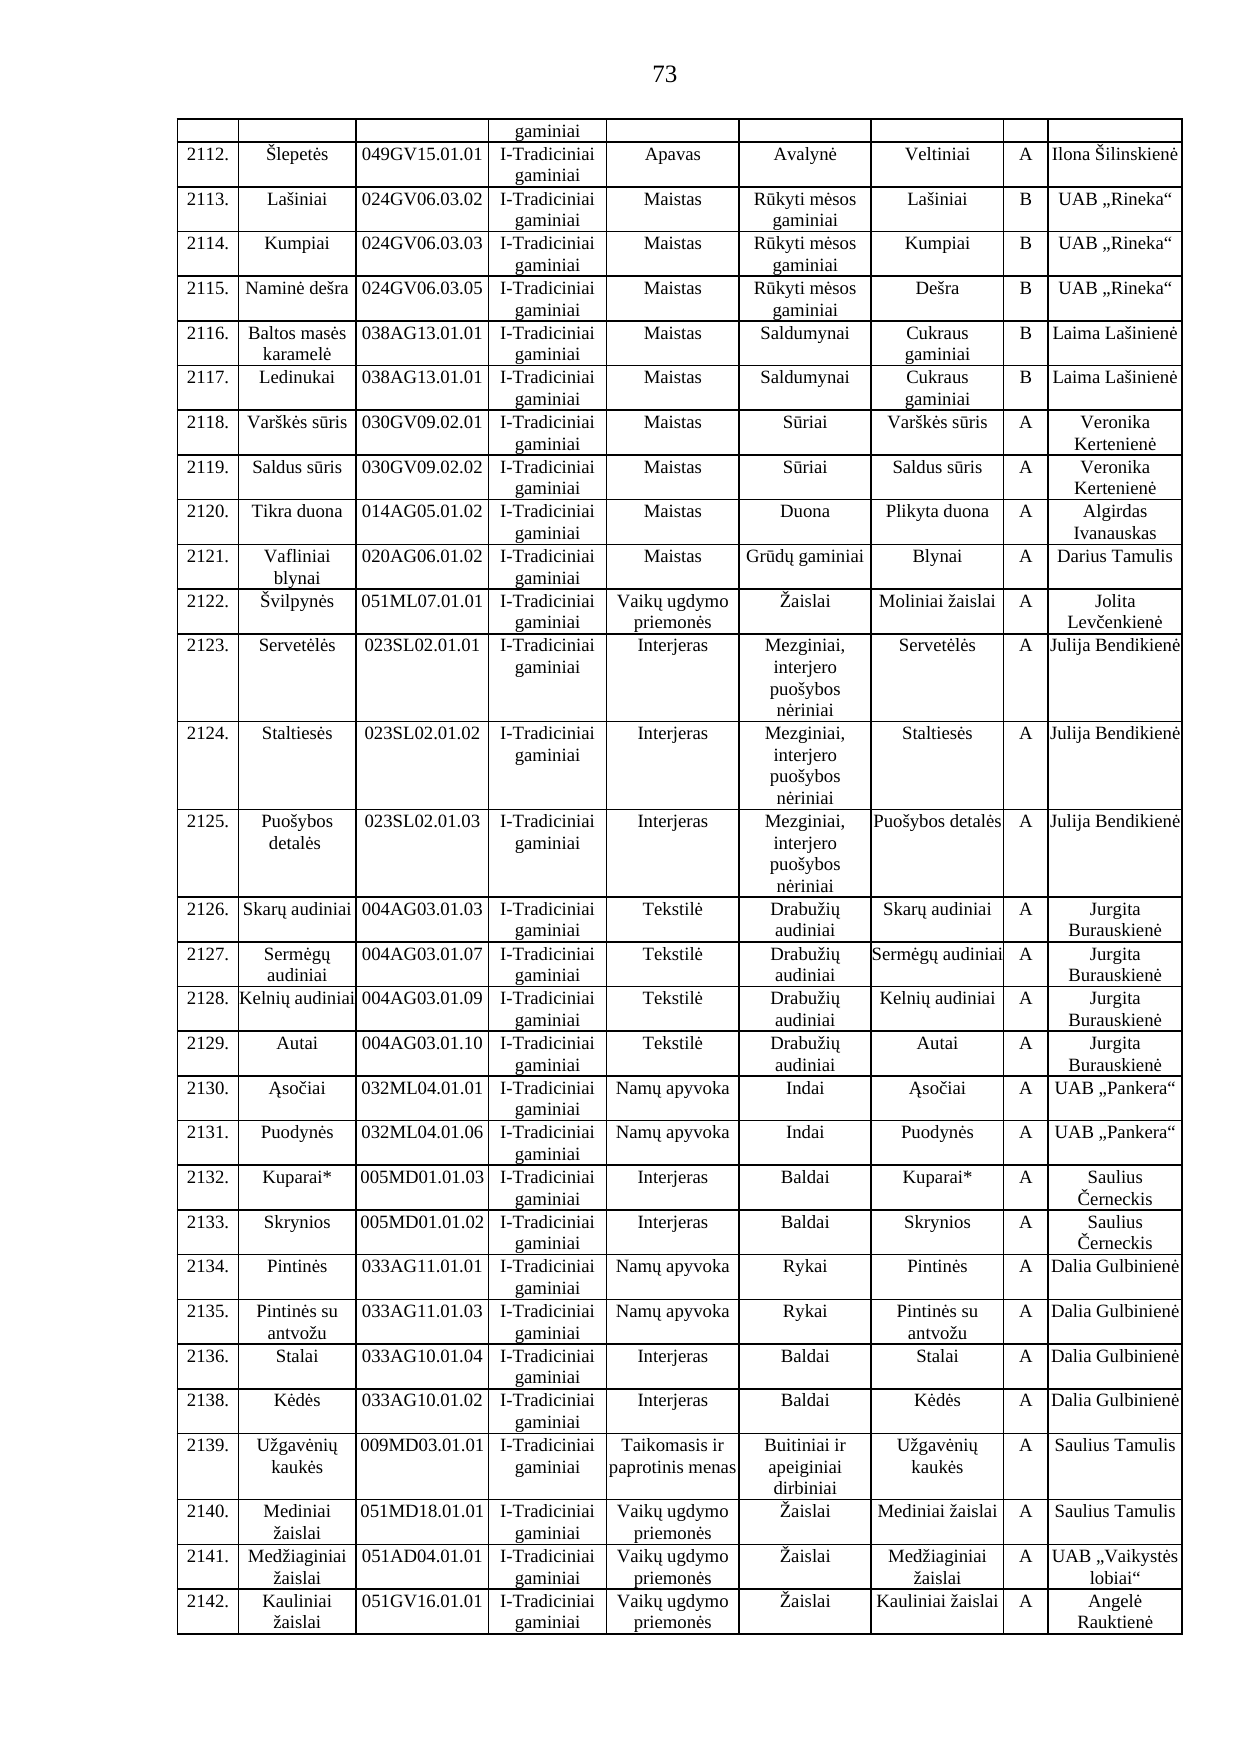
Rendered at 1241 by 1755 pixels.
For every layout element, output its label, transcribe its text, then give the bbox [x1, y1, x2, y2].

table_cell Interjeras [607, 722, 738, 808]
table_cell A [1004, 943, 1047, 986]
table_cell 005MD01.01.02 [357, 1211, 488, 1254]
table_cell UAB „Pankera“ [1049, 1121, 1181, 1164]
table_cell 2128. [178, 987, 238, 1030]
table_cell Kėdės [872, 1390, 1003, 1432]
table_cell 2129. [178, 1032, 238, 1075]
table_cell Drabužių audiniai [740, 987, 870, 1030]
table_cell Algirdas Ivanauskas [1049, 500, 1181, 543]
table_cell Saldumynai [740, 366, 870, 409]
table_cell 2113. [178, 188, 238, 231]
table_cell Veltiniai [872, 143, 1003, 186]
table_cell Angelė Rauktienė [1049, 1590, 1181, 1633]
table_cell 023SL02.01.03 [357, 810, 488, 896]
table_cell 020AG06.01.02 [357, 545, 488, 588]
table_cell 2117. [178, 366, 238, 409]
table_cell Mediniai žaislai [872, 1500, 1003, 1543]
table_cell B [1004, 188, 1047, 231]
table_cell Pintinės su antvožu [239, 1300, 355, 1343]
table_cell 2121. [178, 545, 238, 588]
table_cell Saldus sūris [872, 456, 1003, 499]
table_cell Kelnių audiniai [239, 987, 355, 1030]
table_cell Autai [872, 1032, 1003, 1075]
table_cell I-Tradiciniai gaminiai [489, 987, 606, 1030]
table_cell Staltiesės [872, 722, 1003, 808]
table_cell Staltiesės [239, 722, 355, 808]
table_cell Tikra duona [239, 500, 355, 543]
table_cell I-Tradiciniai gaminiai [489, 635, 606, 721]
table_cell Sūriai [740, 456, 870, 499]
table_cell Pintinės [872, 1255, 1003, 1298]
table_cell I-Tradiciniai gaminiai [489, 500, 606, 543]
table_cell Kuparai* [872, 1166, 1003, 1209]
table_cell Varškės sūris [239, 411, 355, 454]
table_cell Julija Bendikienė [1049, 635, 1181, 721]
table_cell Blynai [872, 545, 1003, 588]
table_cell Servetėlės [239, 635, 355, 721]
table_cell Interjeras [607, 1345, 738, 1388]
table_cell Dalia Gulbinienė [1049, 1255, 1181, 1298]
table_cell Medžiaginiai žaislai [239, 1545, 355, 1588]
table_cell Namų apyvoka [607, 1255, 738, 1298]
table_cell Užgavėnių kaukės [239, 1434, 355, 1499]
table_cell 2131. [178, 1121, 238, 1164]
table_cell A [1004, 1300, 1047, 1343]
table_cell UAB „Rineka“ [1049, 232, 1181, 275]
table_cell UAB „Rineka“ [1049, 188, 1181, 231]
table_cell I-Tradiciniai gaminiai [489, 1434, 606, 1499]
table_cell Baldai [740, 1390, 870, 1432]
table_cell I-Tradiciniai gaminiai [489, 590, 606, 633]
table_cell Maistas [607, 232, 738, 275]
table_cell Kauliniai žaislai [872, 1590, 1003, 1633]
table_cell I-Tradiciniai gaminiai [489, 1345, 606, 1388]
table_cell Žaislai [740, 590, 870, 633]
table_cell 2122. [178, 590, 238, 633]
table_cell Puošybos detalės [872, 810, 1003, 896]
table_cell Mezginiai, interjero puošybos nėriniai [740, 722, 870, 808]
table_cell I-Tradiciniai gaminiai [489, 545, 606, 588]
table_cell A [1004, 411, 1047, 454]
table_cell A [1004, 456, 1047, 499]
table_cell 051AD04.01.01 [357, 1545, 488, 1588]
table_cell I-Tradiciniai gaminiai [489, 1211, 606, 1254]
table_cell I-Tradiciniai gaminiai [489, 722, 606, 808]
table_cell Saulius Černeckis [1049, 1166, 1181, 1209]
table_cell A [1004, 1500, 1047, 1543]
table_cell 004AG03.01.10 [357, 1032, 488, 1075]
table_cell 051GV16.01.01 [357, 1590, 488, 1633]
table_cell B [1004, 277, 1047, 320]
table_cell A [1004, 1032, 1047, 1075]
table_cell 2133. [178, 1211, 238, 1254]
table_cell Vafliniai blynai [239, 545, 355, 588]
table_cell A [1004, 1434, 1047, 1499]
table_cell Stalai [239, 1345, 355, 1388]
table_cell UAB „Rineka“ [1049, 277, 1181, 320]
table_cell 2138. [178, 1390, 238, 1432]
table_cell I-Tradiciniai gaminiai [489, 411, 606, 454]
table_cell Maistas [607, 411, 738, 454]
table_cell Kumpiai [872, 232, 1003, 275]
table_cell 2141. [178, 1545, 238, 1588]
table_cell Skrynios [239, 1211, 355, 1254]
table_cell Maistas [607, 500, 738, 543]
table_cell Moliniai žaislai [872, 590, 1003, 633]
table_cell Švilpynės [239, 590, 355, 633]
table_cell I-Tradiciniai gaminiai [489, 1255, 606, 1298]
table_cell Apavas [607, 143, 738, 186]
table_cell Skrynios [872, 1211, 1003, 1254]
table_cell I-Tradiciniai gaminiai [489, 943, 606, 986]
table_cell Baldai [740, 1211, 870, 1254]
table_cell Interjeras [607, 1166, 738, 1209]
table_cell Maistas [607, 366, 738, 409]
table_cell I-Tradiciniai gaminiai [489, 1390, 606, 1432]
table_cell A [1004, 810, 1047, 896]
table_cell [607, 120, 738, 141]
table_cell Kumpiai [239, 232, 355, 275]
table_cell Namų apyvoka [607, 1300, 738, 1343]
table_cell Puodynės [872, 1121, 1003, 1164]
table_cell B [1004, 366, 1047, 409]
table_cell 2118. [178, 411, 238, 454]
table_cell 033AG11.01.01 [357, 1255, 488, 1298]
table_cell Saldus sūris [239, 456, 355, 499]
table_cell Vaikų ugdymo priemonės [607, 1500, 738, 1543]
table_cell 2130. [178, 1077, 238, 1120]
table_cell 2136. [178, 1345, 238, 1388]
table_cell I-Tradiciniai gaminiai [489, 1300, 606, 1343]
table_cell Interjeras [607, 1390, 738, 1432]
table_cell 2126. [178, 898, 238, 941]
table_cell Interjeras [607, 1211, 738, 1254]
table_cell [872, 120, 1003, 141]
table_cell A [1004, 545, 1047, 588]
table_cell Interjeras [607, 635, 738, 721]
table_cell Darius Tamulis [1049, 545, 1181, 588]
table_cell Pintinės su antvožu [872, 1300, 1003, 1343]
table_cell Tekstilė [607, 987, 738, 1030]
table_cell Saulius Černeckis [1049, 1211, 1181, 1254]
table_cell Veronika Kertenienė [1049, 456, 1181, 499]
table_cell 2124. [178, 722, 238, 808]
table_cell I-Tradiciniai gaminiai [489, 143, 606, 186]
table_cell Sermėgų audiniai [239, 943, 355, 986]
table_cell 2135. [178, 1300, 238, 1343]
table_cell 024GV06.03.03 [357, 232, 488, 275]
table_cell Kėdės [239, 1390, 355, 1432]
table_cell Stalai [872, 1345, 1003, 1388]
table_cell 024GV06.03.05 [357, 277, 488, 320]
table_cell Maistas [607, 188, 738, 231]
table_cell Taikomasis ir paprotinis menas [607, 1434, 738, 1499]
table_cell 2127. [178, 943, 238, 986]
table_cell Rūkyti mėsos gaminiai [740, 232, 870, 275]
table_cell I-Tradiciniai gaminiai [489, 1590, 606, 1633]
table_cell Skarų audiniai [872, 898, 1003, 941]
table_cell Grūdų gaminiai [740, 545, 870, 588]
table_cell 038AG13.01.01 [357, 366, 488, 409]
table_cell Jurgita Burauskienė [1049, 943, 1181, 986]
table_cell Jurgita Burauskienė [1049, 1032, 1181, 1075]
table_cell Autai [239, 1032, 355, 1075]
table_cell Žaislai [740, 1500, 870, 1543]
table_cell 049GV15.01.01 [357, 143, 488, 186]
table_cell Tekstilė [607, 1032, 738, 1075]
table_cell Saldumynai [740, 322, 870, 365]
table_cell A [1004, 898, 1047, 941]
table_cell Indai [740, 1121, 870, 1164]
table_cell I-Tradiciniai gaminiai [489, 456, 606, 499]
table_cell B [1004, 232, 1047, 275]
table_cell 2134. [178, 1255, 238, 1298]
table_cell 2139. [178, 1434, 238, 1499]
table_cell 004AG03.01.09 [357, 987, 488, 1030]
table_cell A [1004, 1545, 1047, 1588]
table_cell B [1004, 322, 1047, 365]
table_cell Interjeras [607, 810, 738, 896]
table_cell Laima Lašinienė [1049, 366, 1181, 409]
table_cell Avalynė [740, 143, 870, 186]
table_cell Maistas [607, 456, 738, 499]
table_cell Laima Lašinienė [1049, 322, 1181, 365]
table_cell Rūkyti mėsos gaminiai [740, 188, 870, 231]
table_cell [239, 120, 355, 141]
table_cell I-Tradiciniai gaminiai [489, 1500, 606, 1543]
table_cell Ąsočiai [872, 1077, 1003, 1120]
table_cell Plikyta duona [872, 500, 1003, 543]
table_cell 2116. [178, 322, 238, 365]
table_cell Namų apyvoka [607, 1121, 738, 1164]
table_cell Maistas [607, 322, 738, 365]
table_cell Servetėlės [872, 635, 1003, 721]
table_cell 023SL02.01.02 [357, 722, 488, 808]
table_cell Drabužių audiniai [740, 898, 870, 941]
table_cell 051MD18.01.01 [357, 1500, 488, 1543]
table_cell I-Tradiciniai gaminiai [489, 277, 606, 320]
table_cell Sermėgų audiniai [872, 943, 1003, 986]
table_cell Ledinukai [239, 366, 355, 409]
table_cell Veronika Kertenienė [1049, 411, 1181, 454]
table_cell I-Tradiciniai gaminiai [489, 366, 606, 409]
table_cell 033AG11.01.03 [357, 1300, 488, 1343]
table_cell Jolita Levčenkienė [1049, 590, 1181, 633]
table_cell Mediniai žaislai [239, 1500, 355, 1543]
table_cell Dalia Gulbinienė [1049, 1345, 1181, 1388]
table_cell 024GV06.03.02 [357, 188, 488, 231]
table_cell Drabužių audiniai [740, 943, 870, 986]
table_cell 014AG05.01.02 [357, 500, 488, 543]
table_cell Vaikų ugdymo priemonės [607, 590, 738, 633]
table_cell Pintinės [239, 1255, 355, 1298]
table_cell A [1004, 590, 1047, 633]
table_cell A [1004, 1211, 1047, 1254]
table_cell [178, 120, 238, 141]
table_cell I-Tradiciniai gaminiai [489, 1166, 606, 1209]
table_cell A [1004, 1255, 1047, 1298]
table_cell 033AG10.01.04 [357, 1345, 488, 1388]
table_cell I-Tradiciniai gaminiai [489, 188, 606, 231]
table_cell Drabužių audiniai [740, 1032, 870, 1075]
table_cell A [1004, 1077, 1047, 1120]
table_cell A [1004, 1121, 1047, 1164]
table_cell Kauliniai žaislai [239, 1590, 355, 1633]
table_cell Mezginiai, interjero puošybos nėriniai [740, 810, 870, 896]
table_cell 009MD03.01.01 [357, 1434, 488, 1499]
table_cell A [1004, 500, 1047, 543]
table_cell 023SL02.01.01 [357, 635, 488, 721]
table_cell Namų apyvoka [607, 1077, 738, 1120]
table_cell 030GV09.02.01 [357, 411, 488, 454]
table_cell Užgavėnių kaukės [872, 1434, 1003, 1499]
table_cell Kuparai* [239, 1166, 355, 1209]
table_cell Puodynės [239, 1121, 355, 1164]
table_cell Maistas [607, 277, 738, 320]
table_cell I-Tradiciniai gaminiai [489, 810, 606, 896]
table_cell Dalia Gulbinienė [1049, 1390, 1181, 1432]
table_cell 2112. [178, 143, 238, 186]
table_cell Ąsočiai [239, 1077, 355, 1120]
table_cell 004AG03.01.03 [357, 898, 488, 941]
table_cell [1049, 120, 1181, 141]
table_cell Duona [740, 500, 870, 543]
table_cell Dešra [872, 277, 1003, 320]
table_cell UAB „Pankera“ [1049, 1077, 1181, 1120]
table_cell Cukraus gaminiai [872, 366, 1003, 409]
table_cell Tekstilė [607, 943, 738, 986]
table_cell I-Tradiciniai gaminiai [489, 1121, 606, 1164]
table_cell I-Tradiciniai gaminiai [489, 232, 606, 275]
table_cell Puošybos detalės [239, 810, 355, 896]
table_cell Cukraus gaminiai [872, 322, 1003, 365]
table_cell A [1004, 143, 1047, 186]
table_cell Saulius Tamulis [1049, 1434, 1181, 1499]
table_cell 032ML04.01.06 [357, 1121, 488, 1164]
table_cell A [1004, 1166, 1047, 1209]
table_cell 2125. [178, 810, 238, 896]
table_cell Skarų audiniai [239, 898, 355, 941]
table_cell Ilona Šilinskienė [1049, 143, 1181, 186]
table_cell Rūkyti mėsos gaminiai [740, 277, 870, 320]
table_cell Baldai [740, 1345, 870, 1388]
table_cell gaminiai [489, 120, 606, 141]
table_cell Saulius Tamulis [1049, 1500, 1181, 1543]
table_cell 2119. [178, 456, 238, 499]
table_cell 2115. [178, 277, 238, 320]
table_cell Žaislai [740, 1545, 870, 1588]
table_cell Žaislai [740, 1590, 870, 1633]
table_cell Rykai [740, 1300, 870, 1343]
table_cell 2132. [178, 1166, 238, 1209]
table_cell 2123. [178, 635, 238, 721]
table_cell Jurgita Burauskienė [1049, 898, 1181, 941]
table_cell Baltos masės karamelė [239, 322, 355, 365]
table_cell Tekstilė [607, 898, 738, 941]
table_cell Medžiaginiai žaislai [872, 1545, 1003, 1588]
table_cell A [1004, 722, 1047, 808]
table_cell 2140. [178, 1500, 238, 1543]
table_cell Varškės sūris [872, 411, 1003, 454]
table_cell I-Tradiciniai gaminiai [489, 898, 606, 941]
table_cell Jurgita Burauskienė [1049, 987, 1181, 1030]
table_cell I-Tradiciniai gaminiai [489, 1032, 606, 1075]
table_cell 038AG13.01.01 [357, 322, 488, 365]
table_cell Buitiniai ir apeiginiai dirbiniai [740, 1434, 870, 1499]
table_cell Mezginiai, interjero puošybos nėriniai [740, 635, 870, 721]
table_cell Lašiniai [872, 188, 1003, 231]
table_cell 051ML07.01.01 [357, 590, 488, 633]
table_cell 2114. [178, 232, 238, 275]
table_cell Rykai [740, 1255, 870, 1298]
table_cell Vaikų ugdymo priemonės [607, 1590, 738, 1633]
table_cell Sūriai [740, 411, 870, 454]
table_cell Kelnių audiniai [872, 987, 1003, 1030]
table_cell 005MD01.01.03 [357, 1166, 488, 1209]
table_cell Dalia Gulbinienė [1049, 1300, 1181, 1343]
table_cell I-Tradiciniai gaminiai [489, 1077, 606, 1120]
table_cell Baldai [740, 1166, 870, 1209]
table_cell 004AG03.01.07 [357, 943, 488, 986]
table_cell Vaikų ugdymo priemonės [607, 1545, 738, 1588]
table_cell Indai [740, 1077, 870, 1120]
table_cell Julija Bendikienė [1049, 810, 1181, 896]
table_cell A [1004, 1345, 1047, 1388]
table_cell Naminė dešra [239, 277, 355, 320]
table_cell 030GV09.02.02 [357, 456, 488, 499]
table_cell A [1004, 1590, 1047, 1633]
table_cell A [1004, 987, 1047, 1030]
table_cell 032ML04.01.01 [357, 1077, 488, 1120]
table_cell A [1004, 1390, 1047, 1432]
table_cell I-Tradiciniai gaminiai [489, 1545, 606, 1588]
table_cell I-Tradiciniai gaminiai [489, 322, 606, 365]
table_cell [357, 120, 488, 141]
table_cell A [1004, 635, 1047, 721]
table_cell Maistas [607, 545, 738, 588]
table_cell [1004, 120, 1047, 141]
table_cell Lašiniai [239, 188, 355, 231]
table_cell 033AG10.01.02 [357, 1390, 488, 1432]
table_cell Šlepetės [239, 143, 355, 186]
table_cell Julija Bendikienė [1049, 722, 1181, 808]
table_cell UAB „Vaikystės lobiai“ [1049, 1545, 1181, 1588]
table_cell 2142. [178, 1590, 238, 1633]
table_cell [740, 120, 870, 141]
table_cell 2120. [178, 500, 238, 543]
